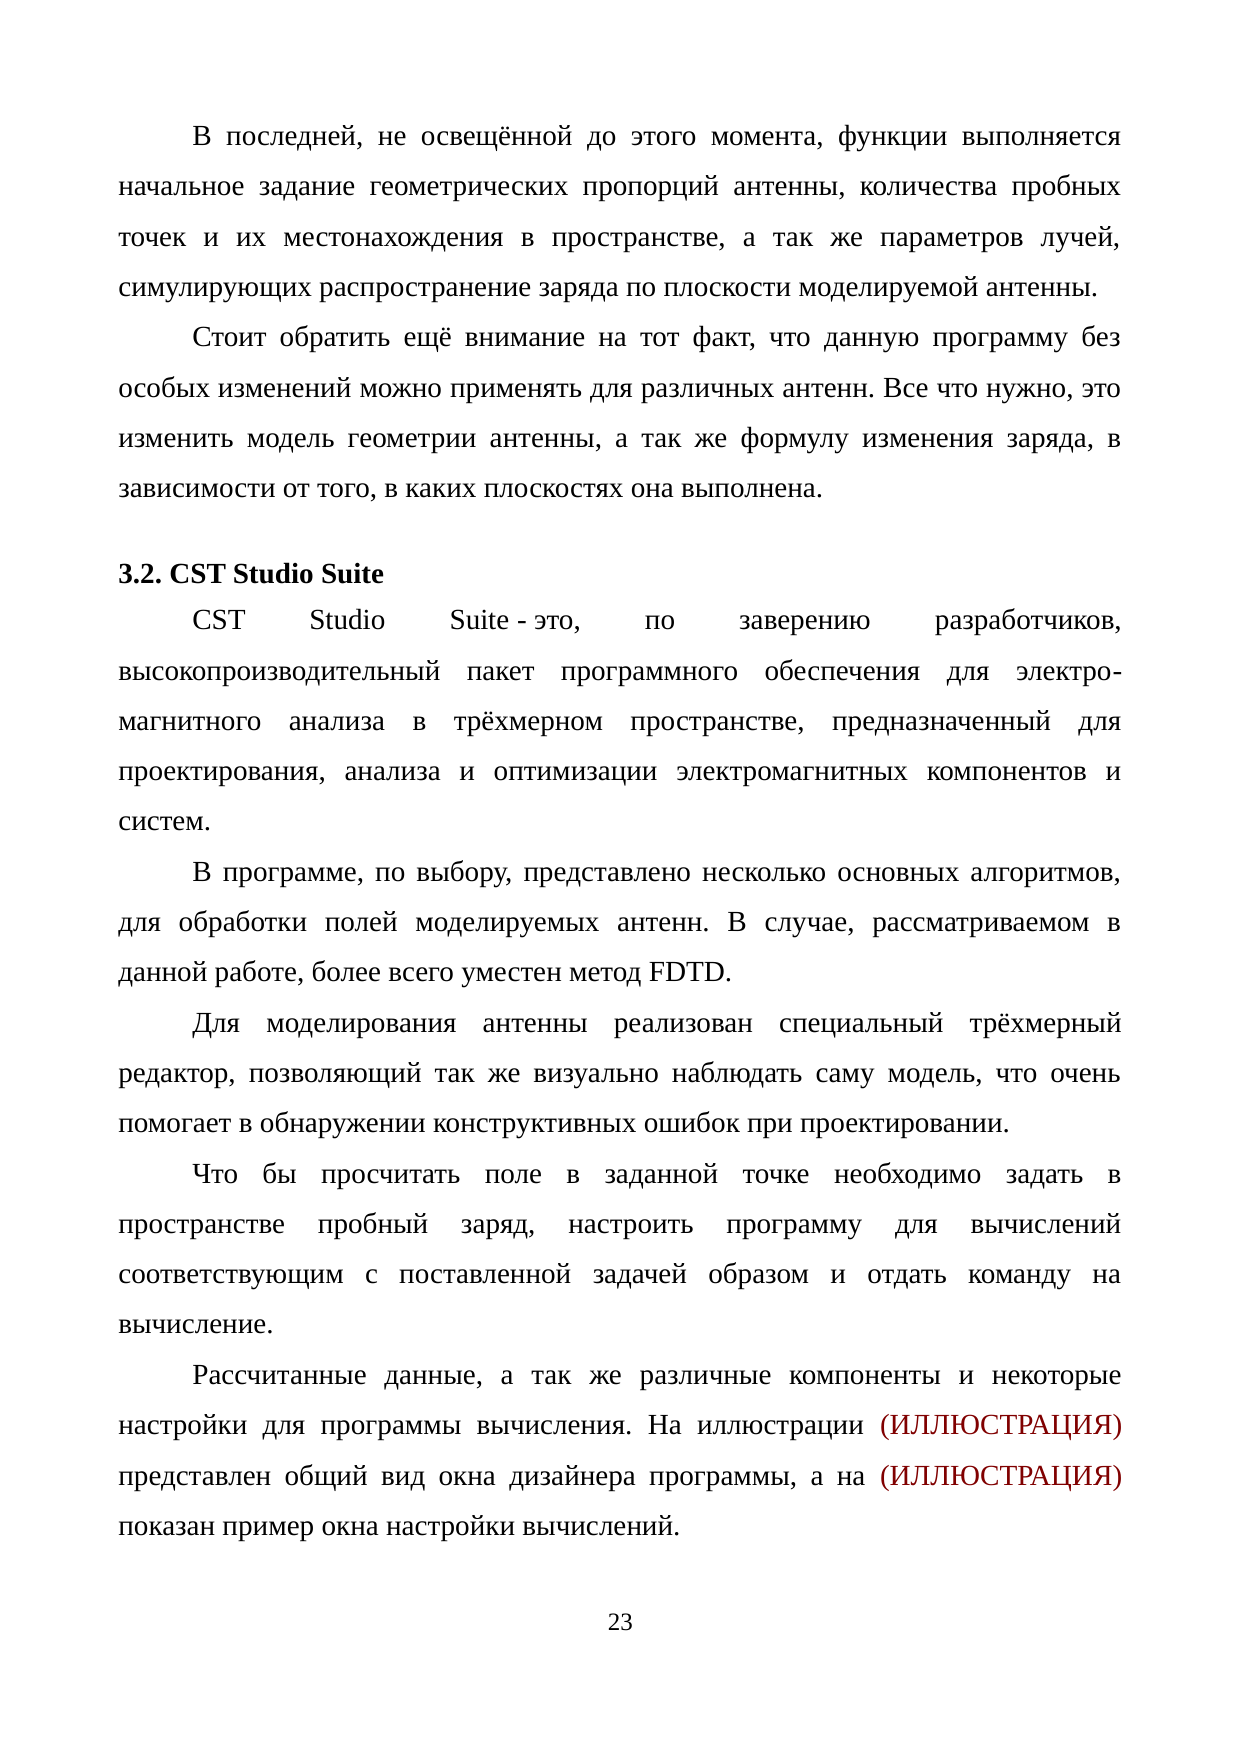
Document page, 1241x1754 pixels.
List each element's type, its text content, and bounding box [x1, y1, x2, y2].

text В программе, по выбору, представлено несколько основных алгоритмов, для обработки полей моделируемых антенн. В случае, рассматриваемом в данной работе, более всего уместен метод FDTD. [118, 854, 1122, 988]
text Для моделирования антенны реализован специальный трёхмерный редактор, позволяющий так же визуально наблюдать саму модель, что очень помогает в обнаружении конструктивных ошибок при проектировании. [118, 1005, 1122, 1139]
text CST Studio Suite ‑ это, по заверению разработчиков, высокопроизводительный пакет программного обеспечения для электро­магнитного анализа в трёхмерном пространстве, предназначенный для проектирования, анализа и оптимизации электромагнитных компонентов и систем. [118, 602, 1122, 837]
text Стоит обратить ещё внимание на тот факт, что данную программу без особых изменений можно применять для различных антенн. Все что нужно, это изменить модель геометрии антенны, а так же формулу изменения заряда, в зависимости от того, в каких плоскостях она выполнена. [118, 319, 1122, 504]
text В последней, не освещённой до этого момента, функции выполняется начальное задание геометрических пропорций антенны, количества пробных точек и их местонахождения в пространстве, а так же параметров лучей, симулирующих распространение заряда по плоскости моделируемой антенны. [118, 118, 1122, 303]
text Что бы просчитать поле в заданной точке необходимо задать в пространстве пробный заряд, настроить программу для вычислений соответствующим с поставленной задачей образом и отдать команду на вычисление. [118, 1156, 1122, 1340]
text Рассчитанные данные, а так же различные компоненты и некоторые настройки для программы вычисления. На иллюстрации (ИЛЛЮСТРАЦИЯ) представлен общий вид окна дизайнера программы, а на (ИЛЛЮСТРАЦИЯ) показан пример окна настройки вычислений. [118, 1357, 1122, 1541]
subtitle 3.2. CST Studio Suite [118, 556, 1122, 590]
